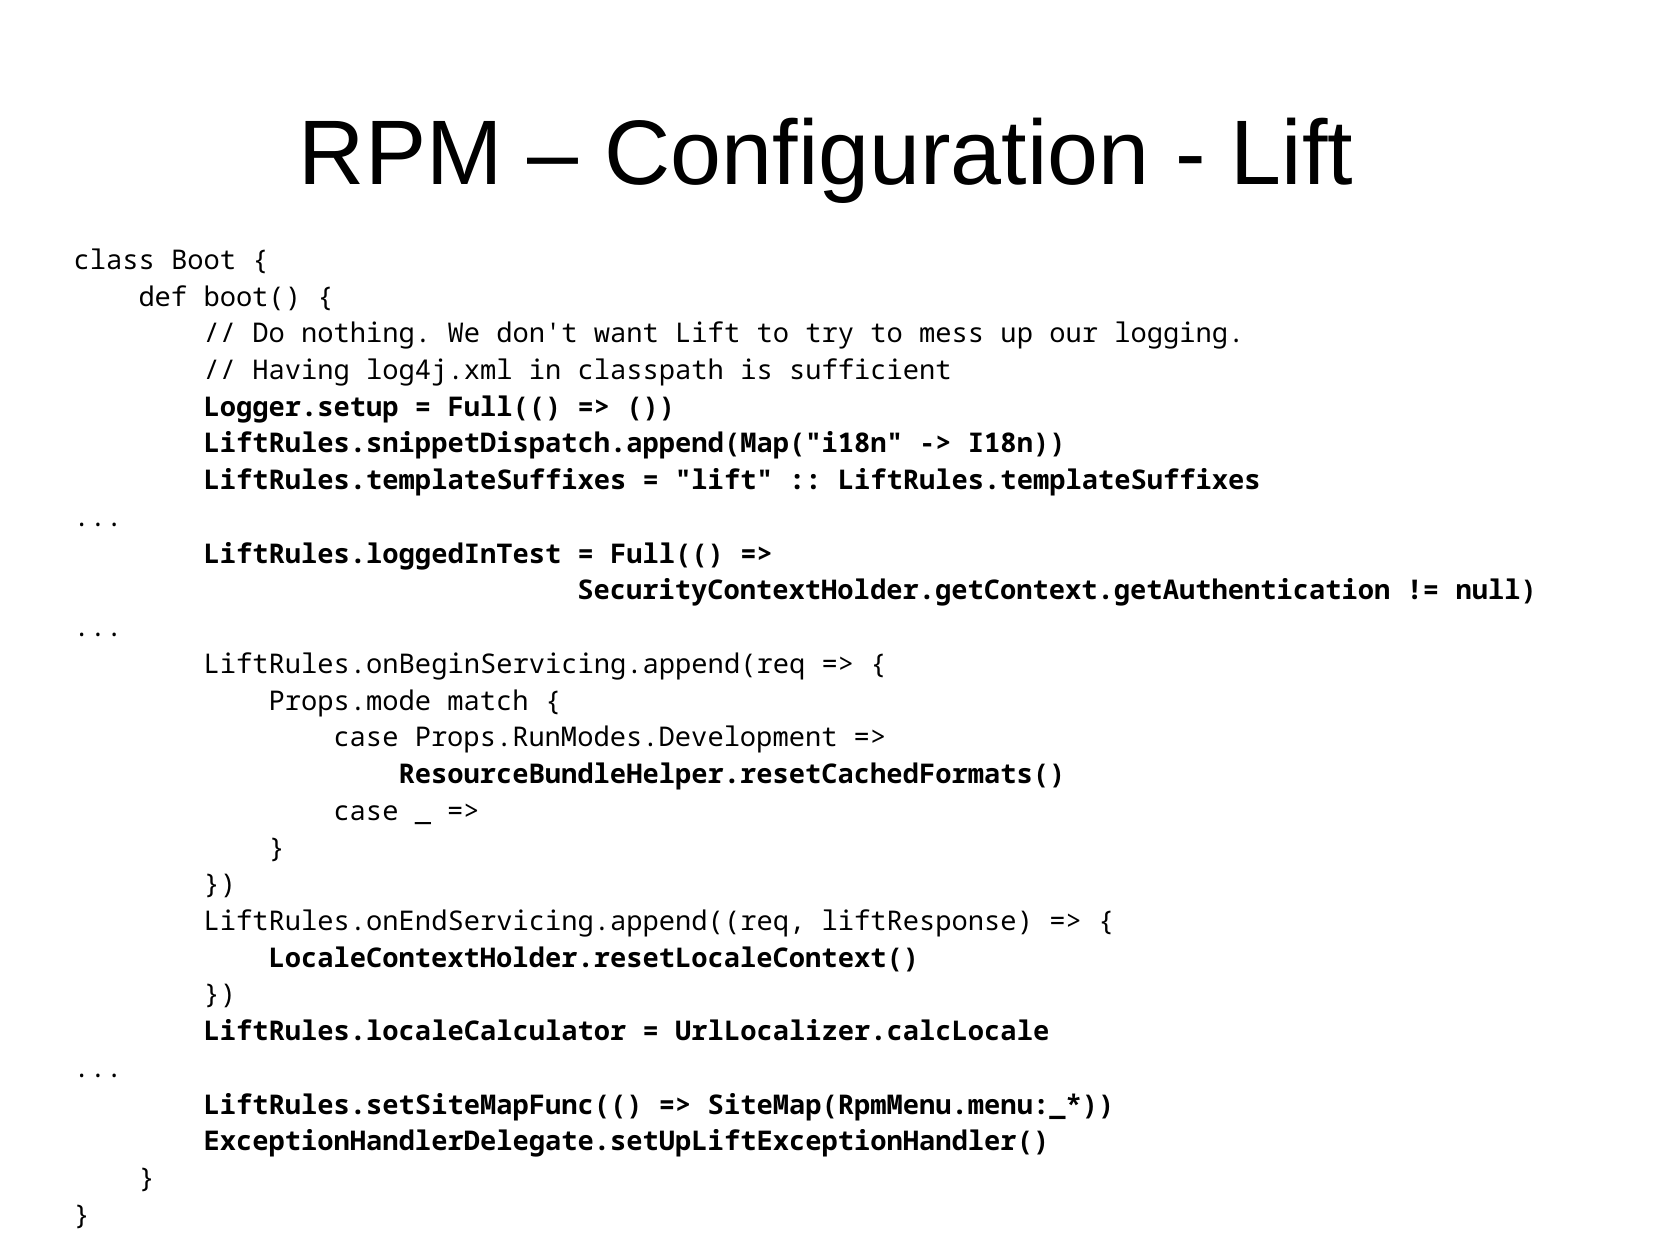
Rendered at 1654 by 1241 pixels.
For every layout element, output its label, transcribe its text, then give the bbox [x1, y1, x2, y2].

text_box class Boot { def boot() { // Do nothing. We don't want Lift to try to mess up our logging. // Having log4j.xml in classpath is sufficient Logger.setup = Full(() => ()) LiftRules.snippetDispatch.append(Map("i18n" -> I18n)) LiftRules.templateSuffixes = "lift" :: LiftRules.templateSuffixes ... LiftRules.loggedInTest = Full(() => SecurityContextHolder.getContext.getAuthentication != null) ... LiftRules.onBeginServicing.append(req => { Props.mode match { case Props.RunModes.Development => ResourceBundleHelper.resetCachedFormats() case _ => } }) LiftRules.onEndServicing.append((req, liftResponse) => { LocaleContextHolder.resetLocaleContext() }) LiftRules.localeCalculator = UrlLocalizer.calcLocale ... LiftRules.setSiteMapFunc(() => SiteMap(RpmMenu.menu:_*)) ExceptionHandlerDelegate.setUpLiftExceptionHandler() } } [58, 233, 1576, 1122]
title RPM – Configuration - Lift [82, 49, 1571, 233]
